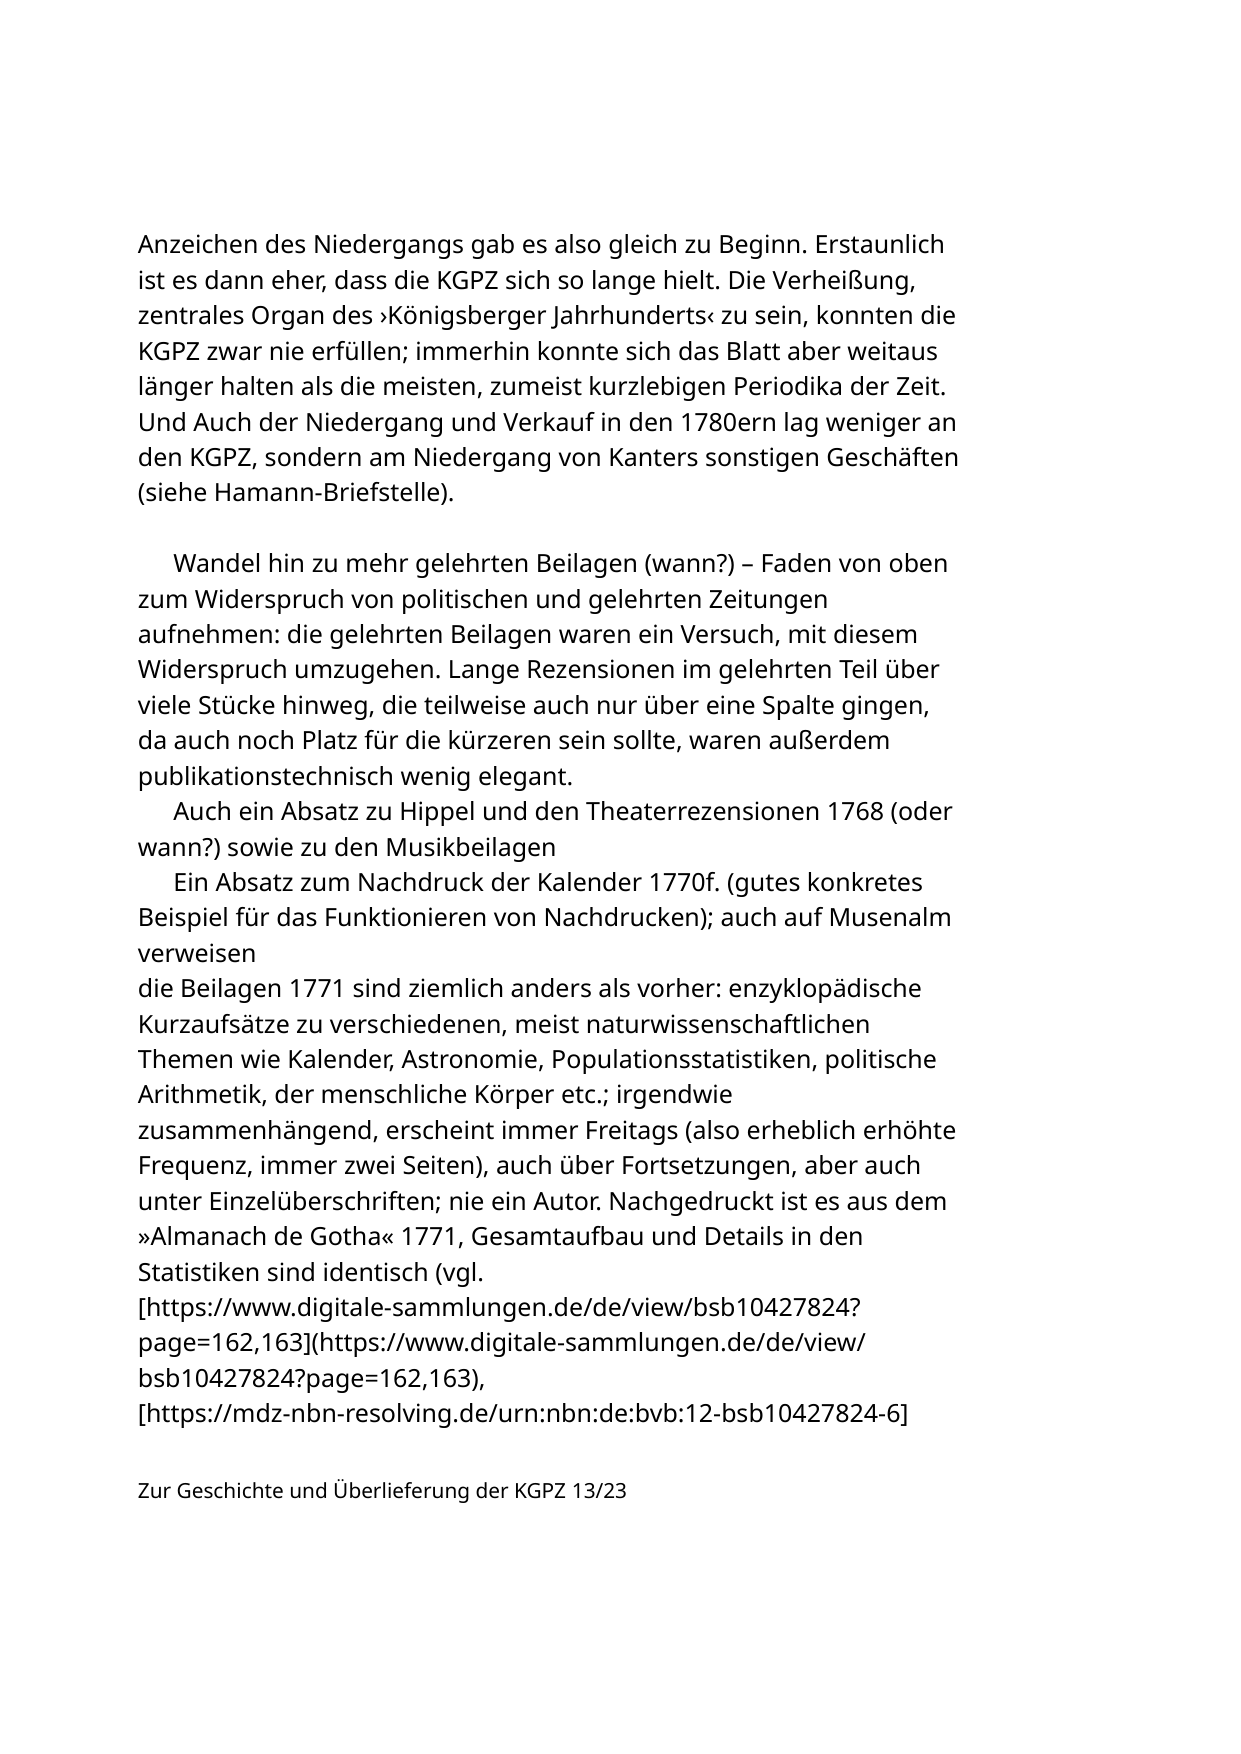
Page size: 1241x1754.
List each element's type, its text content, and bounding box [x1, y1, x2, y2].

text Anzeichen des Niedergangs gab es also gleich zu Beginn. Erstaunlich ist es dann eher, dass die KGPZ sich so lange hielt. Die Verheißung, zentrales Organ des ›Königsberger Jahrhunderts‹ zu sein, konnten die KGPZ zwar nie erfüllen; immerhin konnte sich das Blatt aber weitaus länger halten als die meisten, zumeist kurzlebigen Periodika der Zeit. Und Auch der Niedergang und Verkauf in den 1780ern lag weniger an den KGPZ, sondern am Niedergang von Kanters sonstigen Geschäften (siehe Hamann-Briefstelle). [138, 226, 964, 509]
text Wandel hin zu mehr gelehrten Beilagen (wann?) – Faden von oben zum Widerspruch von politischen und gelehrten Zeitungen aufnehmen: die gelehrten Beilagen waren ein Versuch, mit diesem Widerspruch umzugehen. Lange Rezensionen im gelehrten Teil über viele Stücke hinweg, die teilweise auch nur über eine Spalte gingen, da auch noch Platz für die kürzeren sein sollte, waren außerdem publikationstechnisch wenig elegant. [138, 544, 964, 792]
text Ein Absatz zum Nachdruck der Kalender 1770f. (gutes konkretes Beispiel für das Funktionieren von Nachdrucken); auch auf Musenalm verweisen die Beilagen 1771 sind ziemlich anders als vorher: enzyklopädische Kurzaufsätze zu verschiedenen, meist naturwissenschaftlichen Themen wie Kalender, Astronomie, Populationsstatistiken, politische Arithmetik, der menschliche Körper etc.; irgendwie zusammenhängend, erscheint immer Freitags (also erheblich erhöhte Frequenz, immer zwei Seiten), auch über Fortsetzungen, aber auch unter Einzelüberschriften; nie ein Autor. Nachgedruckt ist es aus dem »Almanach de Gotha« 1771, Gesamtaufbau und Details in den Statistiken sind identisch (vgl. [https://www.digitale-sammlungen.de/de/view/bsb10427824?page=162,163](https://www.digitale-sammlungen.de/de/view/bsb10427824?page=162,163), [https://mdz-nbn-resolving.de/urn:nbn:de:bvb:12-bsb10427824-6] [138, 863, 964, 1430]
text Auch ein Absatz zu Hippel und den Theaterrezensionen 1768 (oder wann?) sowie zu den Musikbeilagen [138, 792, 964, 863]
